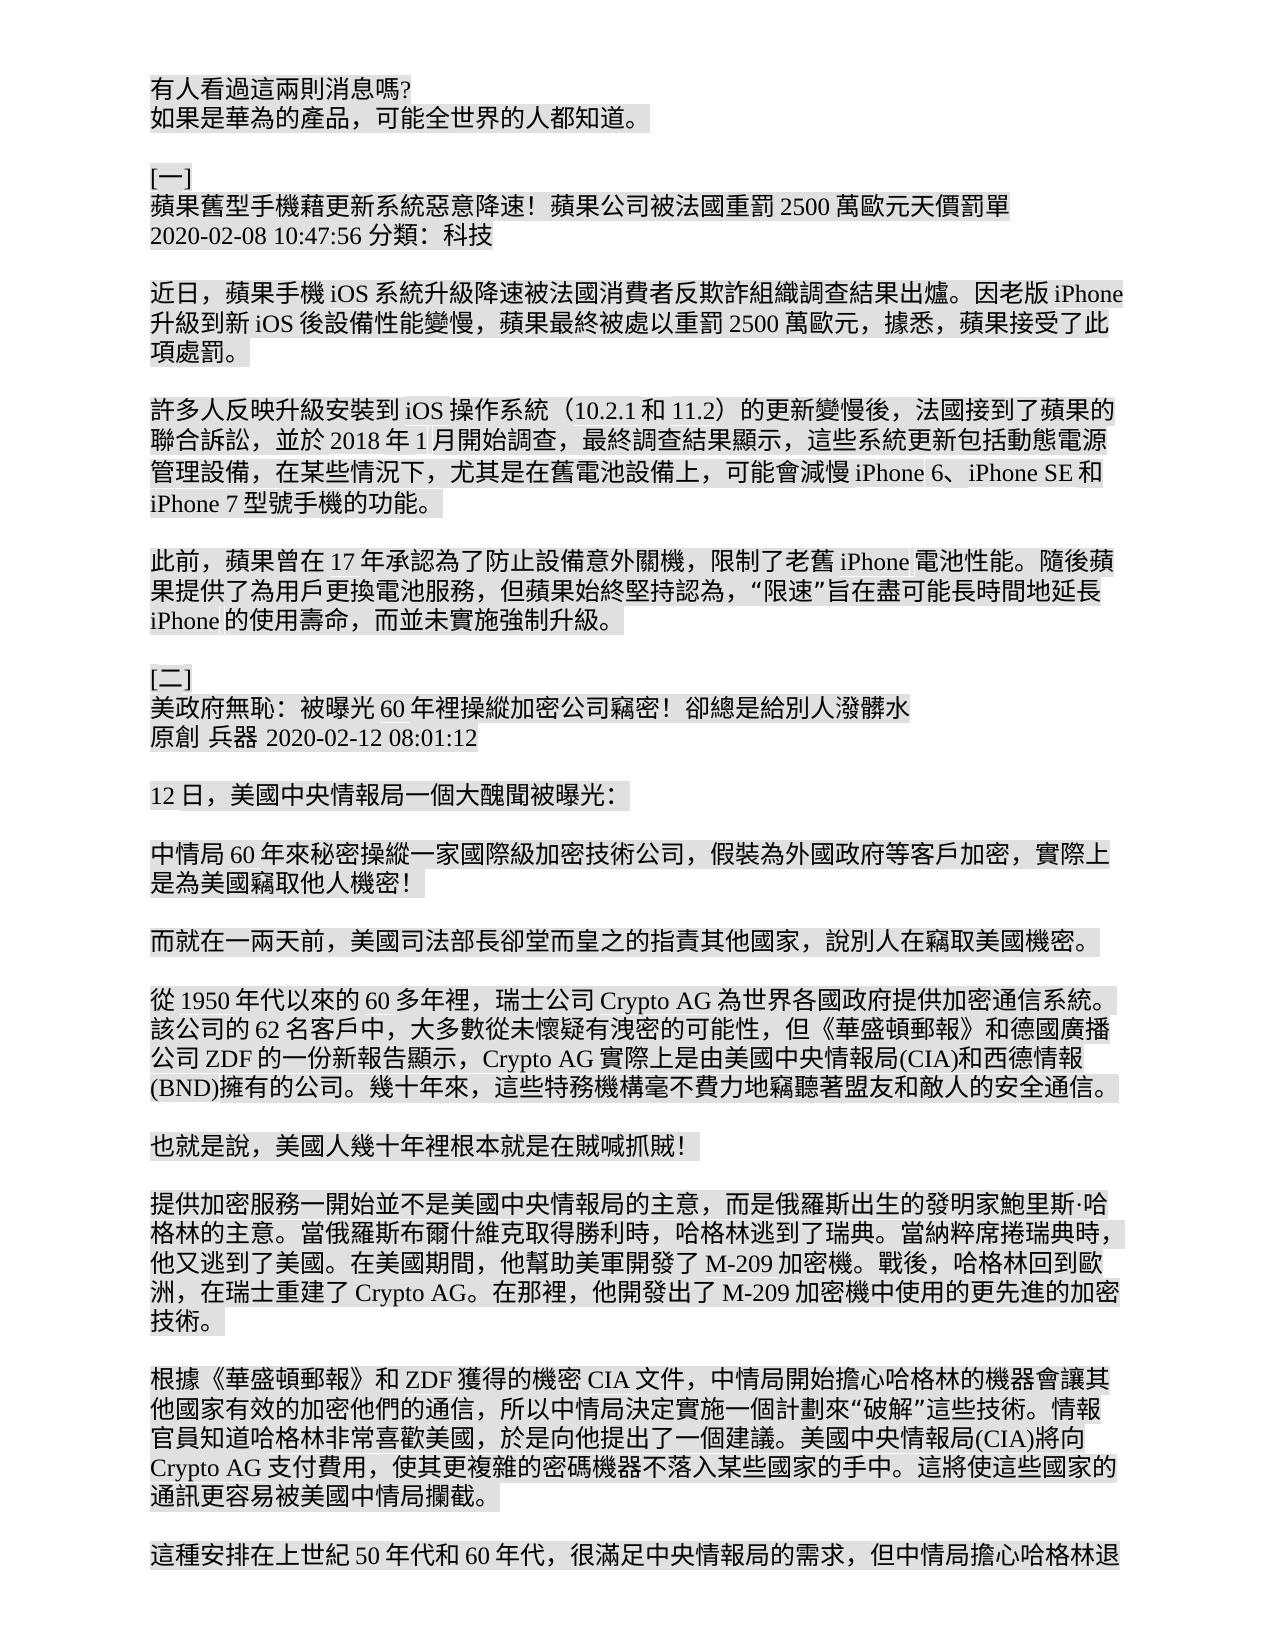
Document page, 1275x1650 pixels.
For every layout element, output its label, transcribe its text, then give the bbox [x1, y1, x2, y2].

text 有人看過這兩則消息嗎? 如果是華為的產品，可能全世界的人都知道。 [一] 蘋果舊型手機藉更新系統惡意降速！蘋果公司被法國重罰2500萬歐元天價罰單 2020-02-08 10:47:56 分類：科技 近日，蘋果手機iOS系統升級降速被法國消費者反欺詐組織調查結果出爐。因老版iPhone升級到新iOS後設備性能變慢，蘋果最終被處以重罰2500萬歐元，據悉，蘋果接受了此項處罰。 許多人反映升級安裝到iOS操作系統（10.2.1和11.2）的更新變慢後，法國接到了蘋果的聯合訴訟，並於2018年1月開始調查，最終調查結果顯示，這些系統更新包括動態電源管理設備，在某些情況下，尤其是在舊電池設備上，可能會減慢iPhone‌ 6、iPhone SE和iPhone 7型號手機的功能。 此前，蘋果曾在17年承認為了防止設備意外關機，限制了老舊iPhone電池性能。隨後蘋果提供了為用戶更換電池服務，但蘋果始終堅持認為，“限速”旨在盡可能長時間地延長iPhone的使用壽命，而並未實施強制升級。 [二] 美政府無恥：被曝光60年裡操縱加密公司竊密！卻總是給別人潑髒水 原創 兵器 2020-02-12 08:01:12 12日，美國中央情報局一個大醜聞被曝光： 中情局60年來秘密操縱一家國際級加密技術公司，假裝為外國政府等客戶加密，實際上是為美國竊取他人機密！ 而就在一兩天前，美國司法部長卻堂而皇之的指責其他國家，說別人在竊取美國機密。 從1950年代以來的60多年裡，瑞士公司Crypto AG為世界各國政府提供加密通信系統。該公司的62名客戶中，大多數從未懷疑有洩密的可能性，但《華盛頓郵報》和德國廣播公司ZDF的一份新報告顯示，Crypto AG實際上是由美國中央情報局(CIA)和西德情報(BND)擁有的公司。幾十年來，這些特務機構毫不費力地竊聽著盟友和敵人的安全通信。 也就是說，美國人幾十年裡根本就是在賊喊抓賊！ 提供加密服務一開始並不是美國中央情報局的主意，而是俄羅斯出生的發明家鮑里斯·哈格林的主意。當俄羅斯布爾什維克取得勝利時，哈格林逃到了瑞典。當納粹席捲瑞典時，他又逃到了美國。在美國期間，他幫助美軍開發了M-209加密機。戰後，哈格林回到歐洲，在瑞士重建了Crypto AG。在那裡，他開發出了M-209加密機中使用的更先進的加密技術。 根據《華盛頓郵報》和ZDF獲得的機密CIA文件，中情局開始擔心哈格林的機器會讓其他國家有效的加密他們的通信，所以中情局決定實施一個計劃來“破解”這些技術。情報官員知道哈格林非常喜歡美國，於是向他提出了一個建議。美國中央情報局(CIA)將向Crypto AG支付費用，使其更複雜的密碼機器不落入某些國家的手中。這將使這些國家的通訊更容易被美國中情局攔截。 這種安排在上世紀50年代和60年代，很滿足中央情報局的需求，但中情局擔心哈格林退 [150, 75, 1125, 1570]
